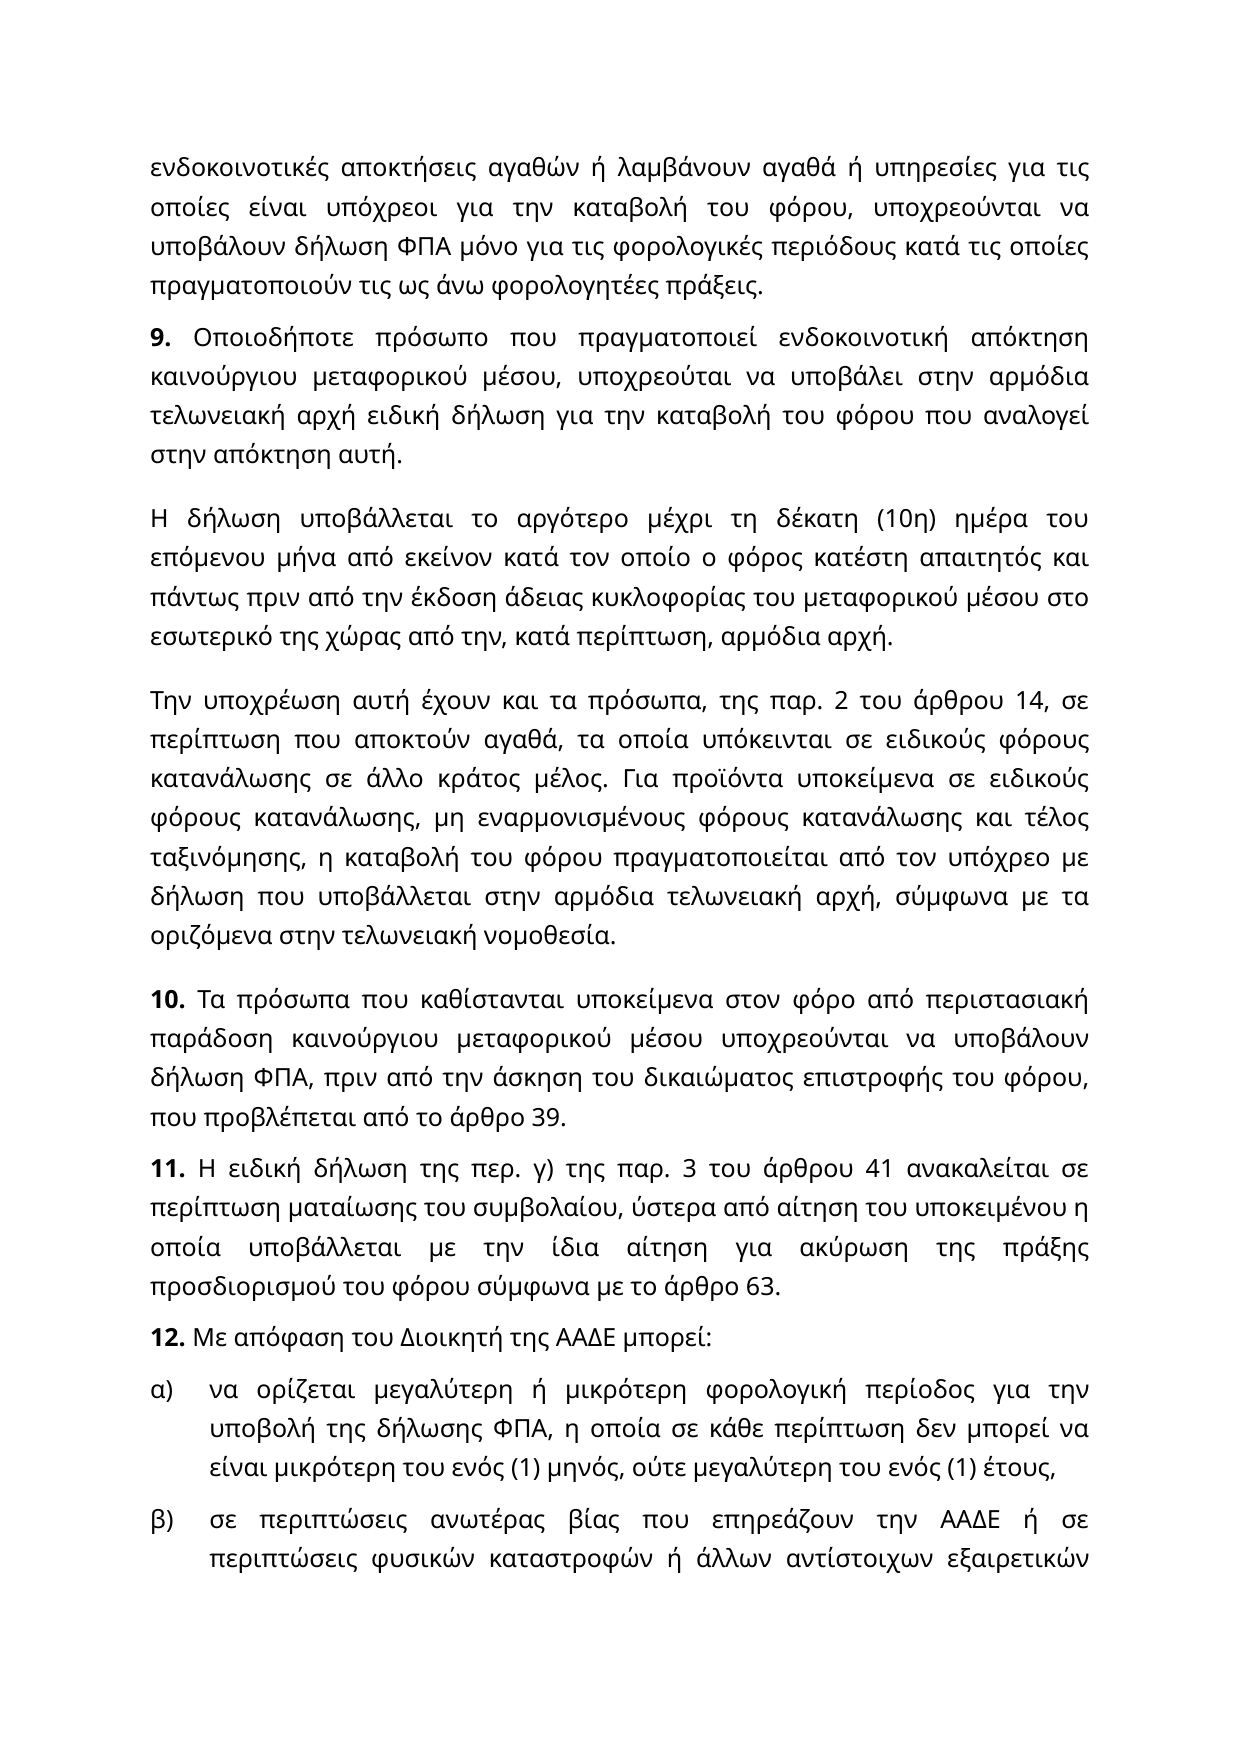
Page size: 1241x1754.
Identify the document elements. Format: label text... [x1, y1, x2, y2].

text ενδοκοινοτικές αποκτήσεις αγαθών ή λαμβάνουν αγαθά ή υπηρεσίες για τις οποίες είναι υπόχρεοι για την καταβολή του φόρου, υποχρεούνται να υποβάλουν δήλωση ΦΠΑ μόνο για τις φορολογικές περιόδους κατά τις οποίες πραγματοποιούν τις ως άνω φορολογητέες πράξεις. [150, 150, 1090, 302]
text 9. Οποιοδήποτε πρόσωπο που πραγματοποιεί ενδοκοινοτική απόκτηση καινούργιου μεταφορικού μέσου, υποχρεούται να υποβάλει στην αρμόδια τελωνειακή αρχή ειδική δήλωση για την καταβολή του φόρου που αναλογεί στην απόκτηση αυτή. [150, 319, 1090, 471]
text 10. Τα πρόσωπα που καθίστανται υποκείμενα στον φόρο από περιστασιακή παράδοση καινούργιου μεταφορικού μέσου υποχρεούνται να υποβάλουν δήλωση ΦΠΑ, πριν από την άσκηση του δικαιώματος επιστροφής του φόρου, που προβλέπεται από το άρθρο 39. [150, 982, 1090, 1133]
list β) σε περιπτώσεις ανωτέρας βίας που επηρεάζουν την ΑΑΔΕ ή σε περιπτώσεις φυσικών καταστροφών ή άλλων αντίστοιχων εξαιρετικών [150, 1502, 1090, 1575]
text 12. Με απόφαση του Διοικητή της ΑΑΔΕ μπορεί: [150, 1320, 1090, 1354]
text Την υποχρέωση αυτή έχουν και τα πρόσωπα, της παρ. 2 του άρθρου 14, σε περίπτωση που αποκτούν αγαθά, τα οποία υπόκεινται σε ειδικούς φόρους κατανάλωσης σε άλλο κράτος μέλος. Για προϊόντα υποκείμενα σε ειδικούς φόρους κατανάλωσης, μη εναρμονισμένους φόρους κατανάλωσης και τέλος ταξινόμησης, η καταβολή του φόρου πραγματοποιείται από τον υπόχρεο με δήλωση που υποβάλλεται στην αρμόδια τελωνειακή αρχή, σύμφωνα με τα οριζόμενα στην τελωνειακή νομοθεσία. [150, 682, 1090, 952]
list α) να ορίζεται μεγαλύτερη ή μικρότερη φορολογική περίοδος για την υποβολή της δήλωσης ΦΠΑ, η οποία σε κάθε περίπτωση δεν μπορεί να είναι μικρότερη του ενός (1) μηνός, ούτε μεγαλύτερη του ενός (1) έτους, [150, 1372, 1090, 1484]
text Η δήλωση υποβάλλεται το αργότερο μέχρι τη δέκατη (10η) ημέρα του επόμενου μήνα από εκείνον κατά τον οποίο ο φόρος κατέστη απαιτητός και πάντως πριν από την έκδοση άδειας κυκλοφορίας του μεταφορικού μέσου στο εσωτερικό της χώρας από την, κατά περίπτωση, αρμόδια αρχή. [150, 501, 1090, 652]
text 11. Η ειδική δήλωση της περ. γ) της παρ. 3 του άρθρου 41 ανακαλείται σε περίπτωση ματαίωσης του συμβολαίου, ύστερα από αίτηση του υποκειμένου η οποία υποβάλλεται με την ίδια αίτηση για ακύρωση της πράξης προσδιορισμού του φόρου σύμφωνα με το άρθρο 63. [150, 1151, 1090, 1302]
